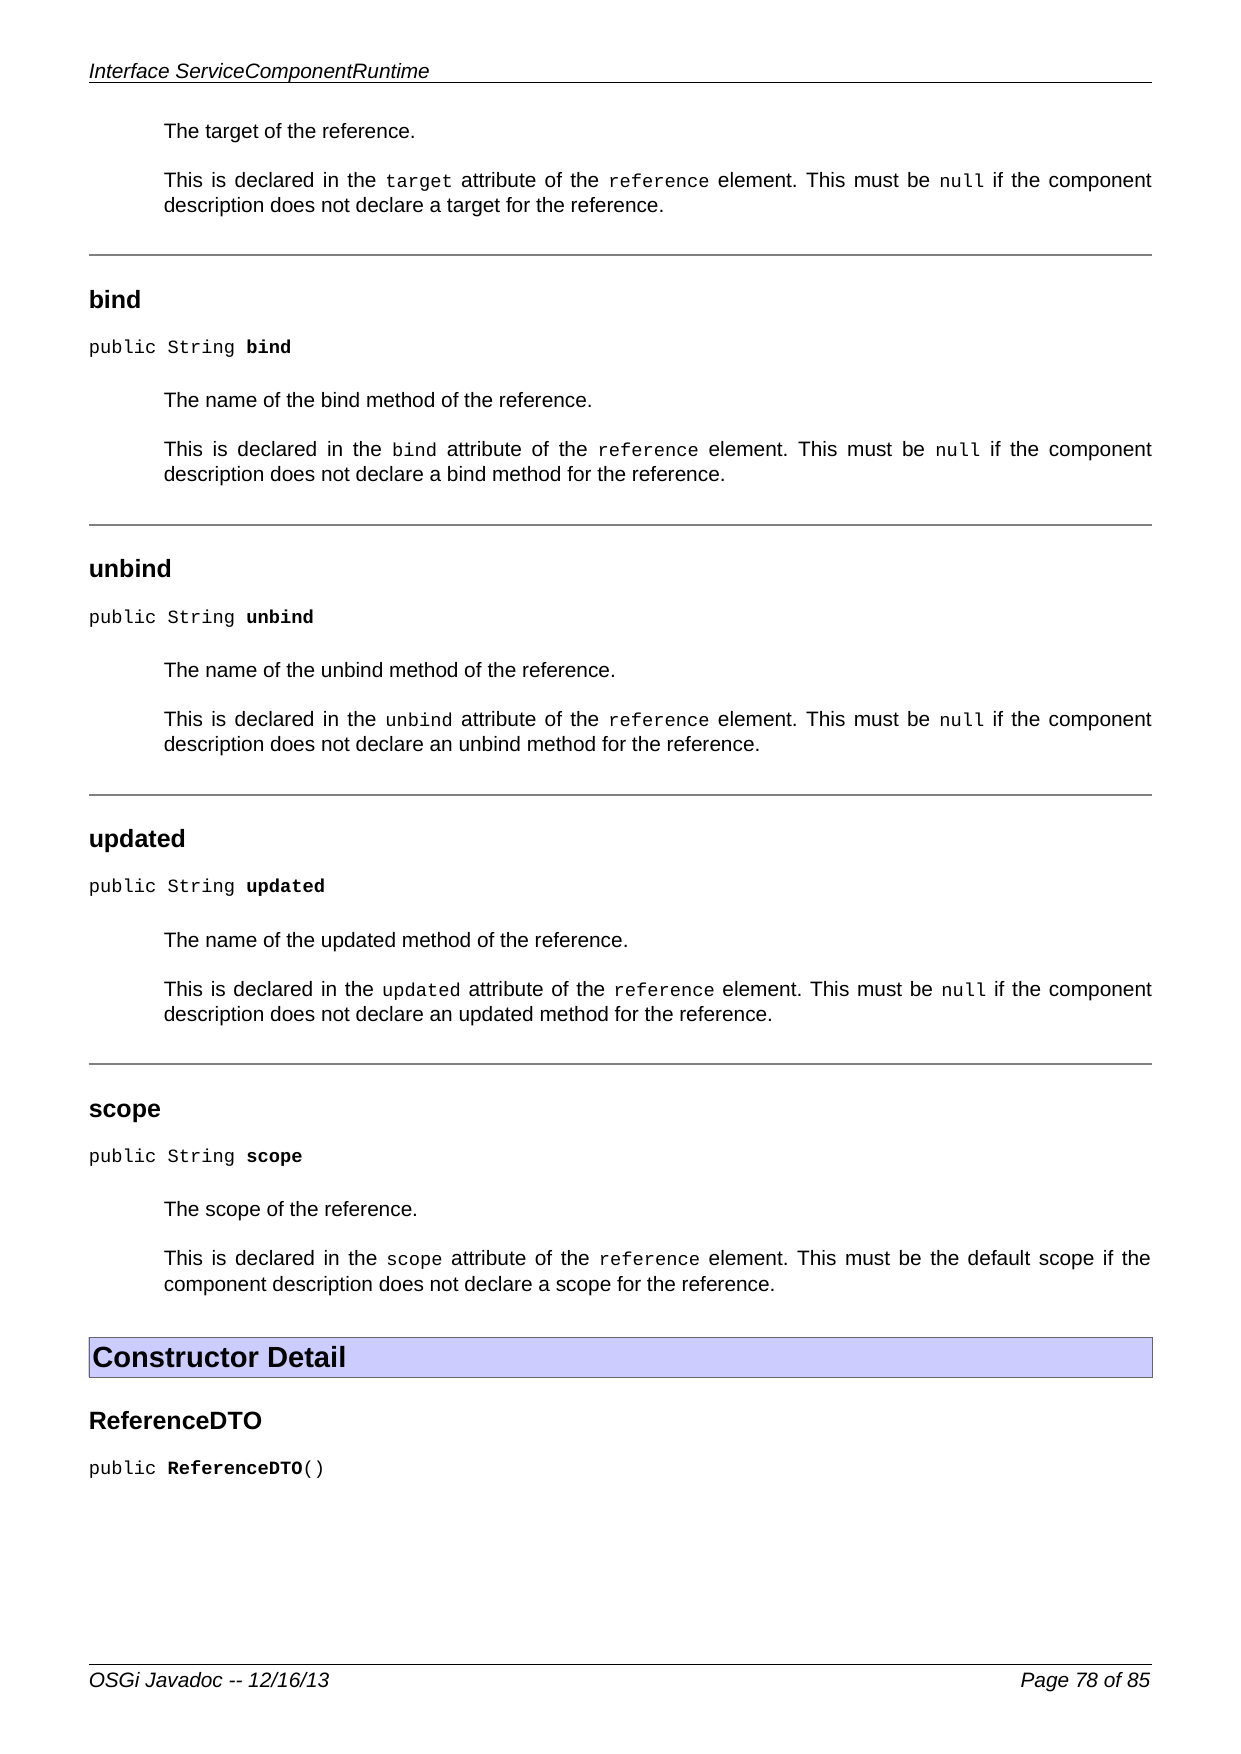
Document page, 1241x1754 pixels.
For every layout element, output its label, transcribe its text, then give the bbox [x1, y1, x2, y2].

text This is declared in the updated attribute of the reference element. This must be null if the component description does not declare an updated method for the reference. [163, 976, 1152, 1026]
subtitle ReferenceDTO [88, 1406, 1152, 1434]
subtitle updated [88, 824, 1152, 853]
text This is declared in the bind attribute of the reference element. This must be null if the component description does not declare a bind method for the reference. [163, 437, 1152, 486]
text public String updated [88, 877, 1152, 898]
text public String unbind [88, 607, 1152, 629]
text public String scope [88, 1147, 1152, 1168]
text This is declared in the scope attribute of the reference element. This must be the default scope if the component description does not declare a scope for the reference. [163, 1246, 1152, 1295]
subtitle Constructor Detail [90, 1338, 1152, 1377]
text The name of the unbind method of the reference. [163, 658, 1152, 682]
subtitle unbind [88, 554, 1152, 583]
subtitle scope [88, 1094, 1152, 1123]
text The scope of the reference. [163, 1197, 1152, 1221]
text The name of the updated method of the reference. [163, 927, 1152, 951]
subtitle bind [88, 285, 1152, 313]
text The name of the bind method of the reference. [163, 388, 1152, 412]
text The target of the reference. [163, 118, 1152, 142]
text This is declared in the unbind attribute of the reference element. This must be null if the component description does not declare an unbind method for the reference. [163, 707, 1152, 756]
text public String bind [88, 338, 1152, 359]
text This is declared in the target attribute of the reference element. This must be null if the component description does not declare a target for the reference. [163, 167, 1152, 217]
text public ReferenceDTO() [88, 1459, 1152, 1480]
